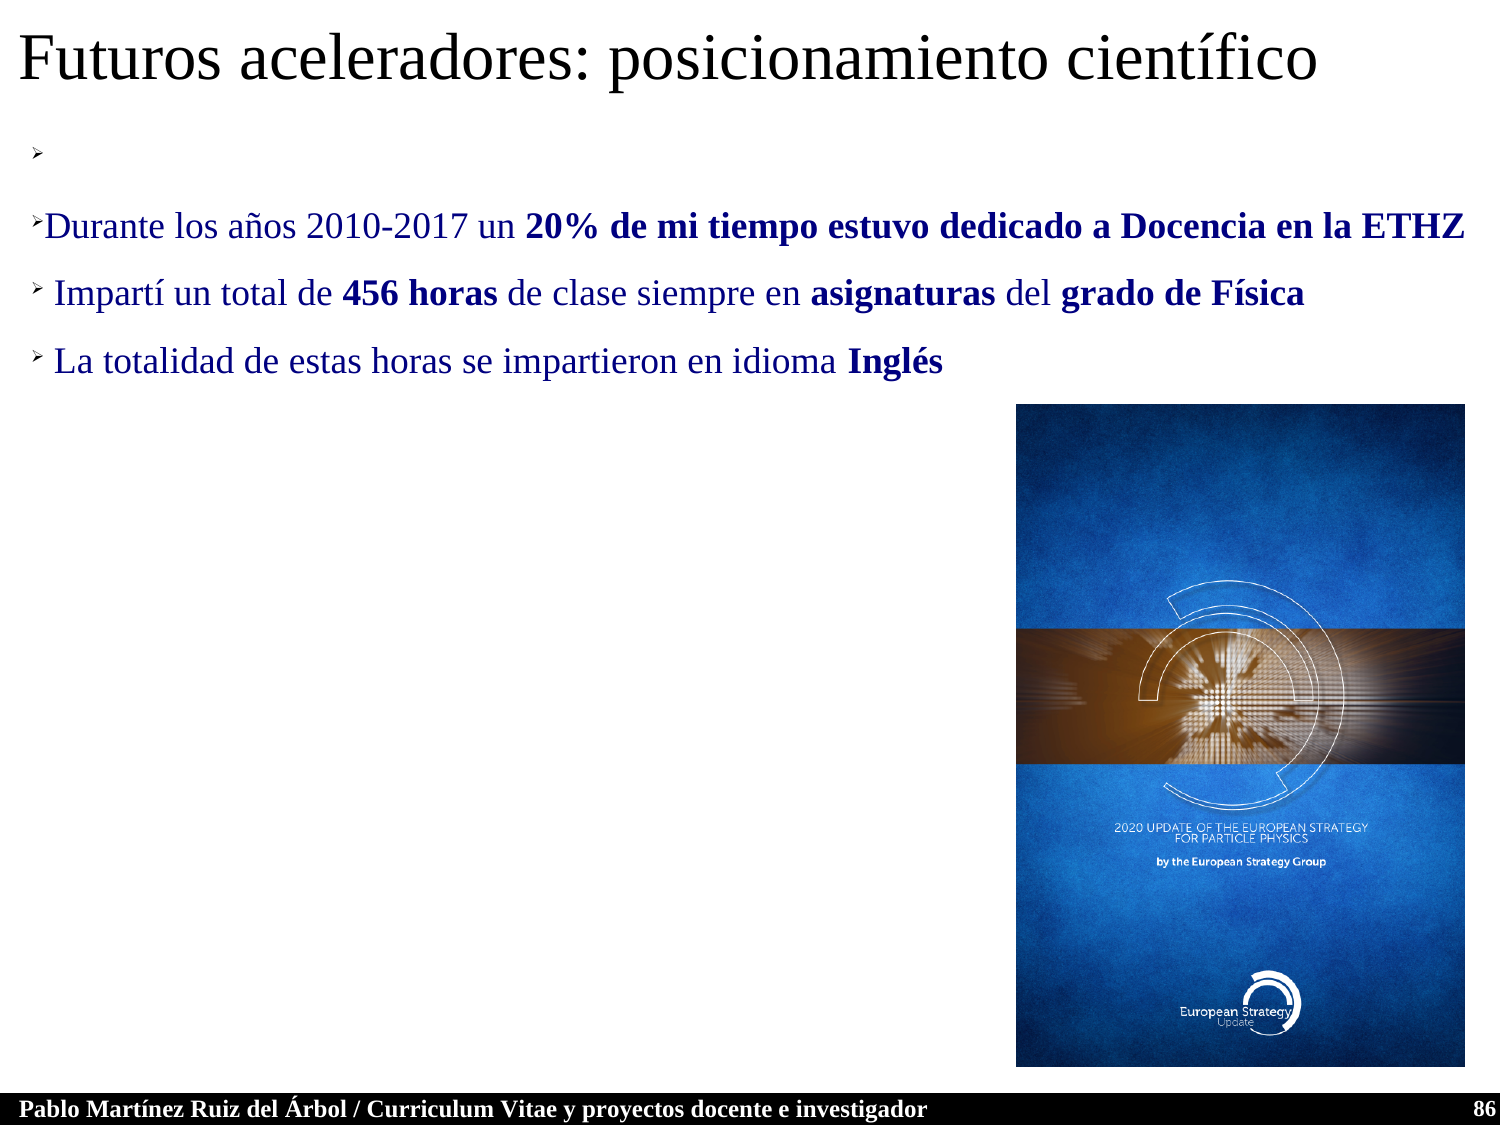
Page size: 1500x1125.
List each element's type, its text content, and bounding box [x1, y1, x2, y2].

text_box Durante los años 2010-2017 un 20% de mi tiempo estuvo dedicado a Docencia en la ETHZ Impartí un total de 456 horas de clase siempre en asignaturas del grado de Física La totalidad de estas horas se impartieron en idioma Inglés [11, 98, 1500, 279]
text_box Futuros aceleradores: posicionamiento científico [0, 3, 1366, 111]
picture [1016, 404, 1465, 1068]
